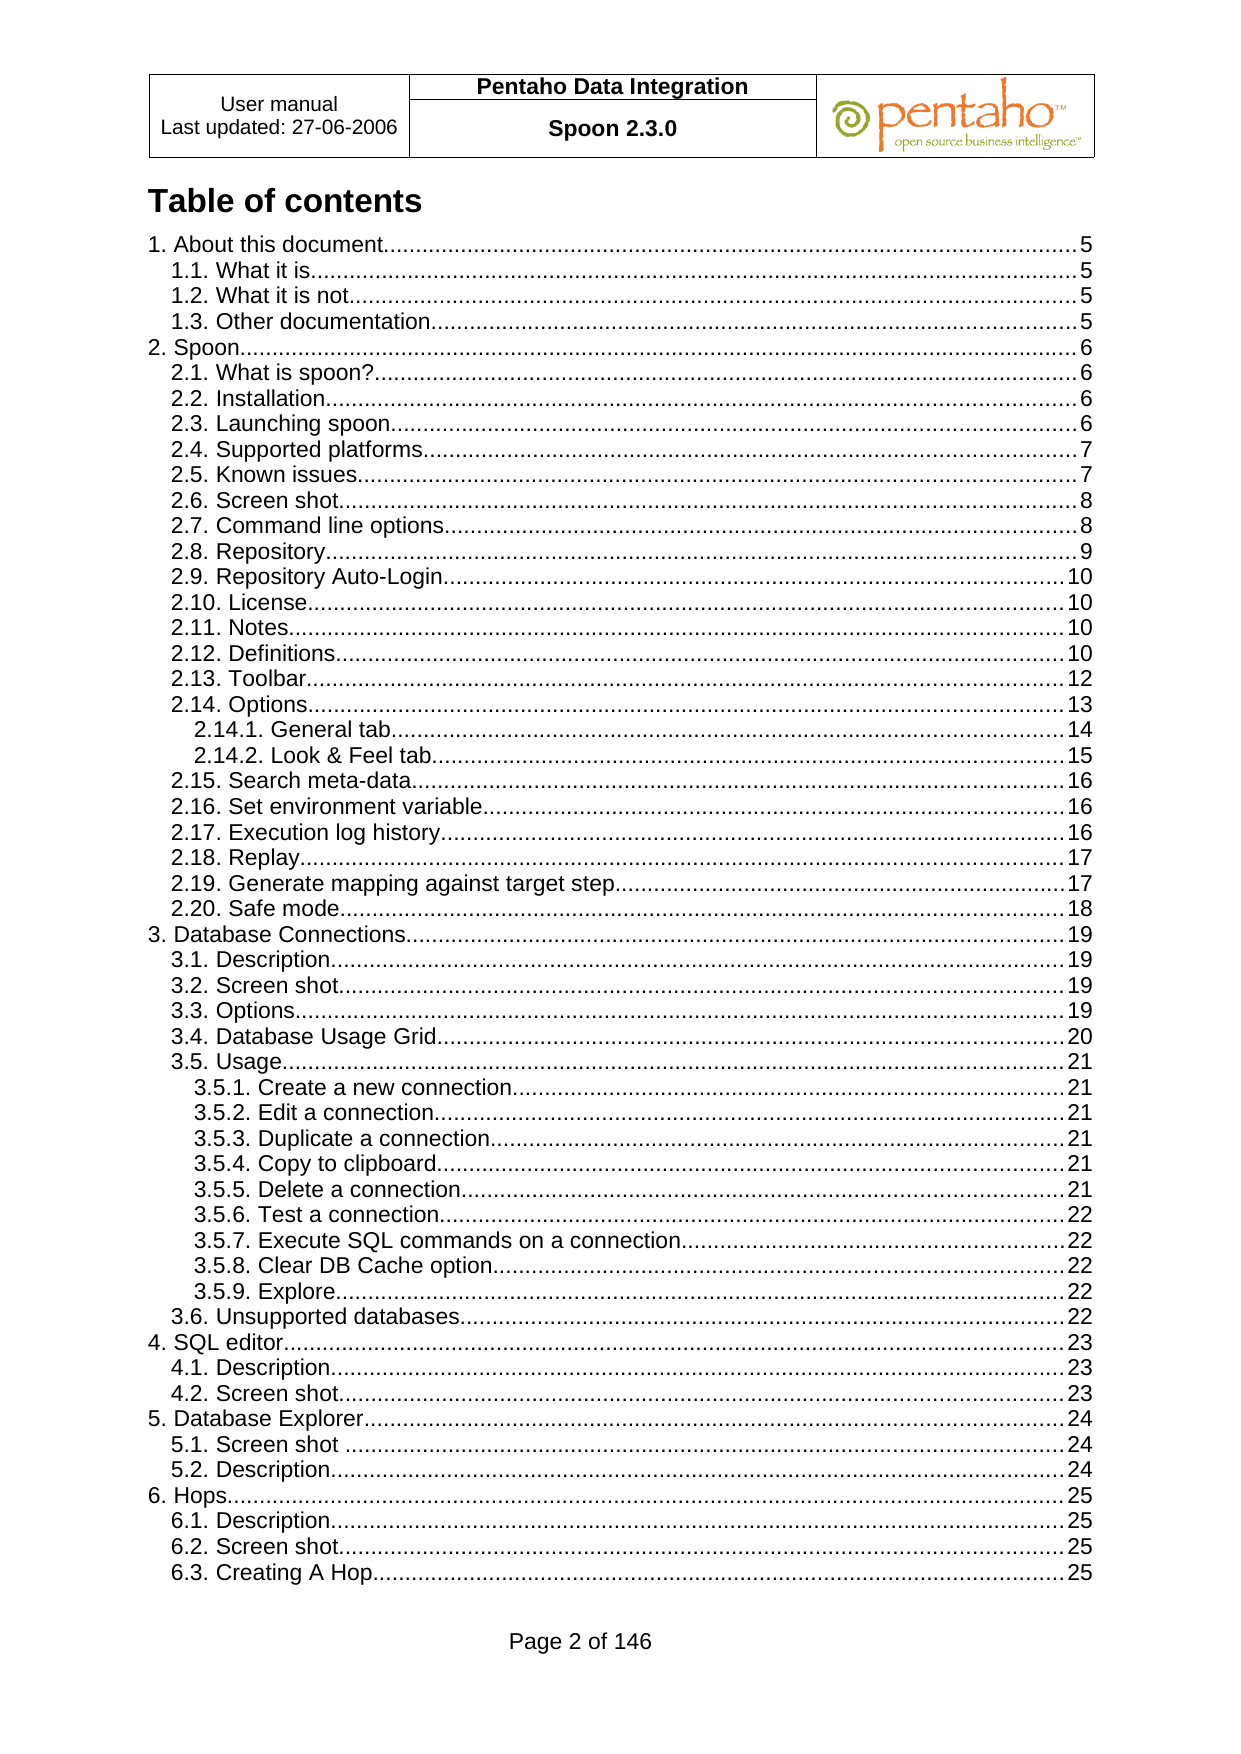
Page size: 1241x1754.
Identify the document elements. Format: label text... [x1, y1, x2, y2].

text 2.10. License 10 [171, 589, 1092, 615]
subtitle Table of contents [148, 183, 1092, 220]
text 3.5.2. Edit a connection 21 [193, 1100, 1092, 1125]
text 2.3. Launching spoon 6 [171, 411, 1092, 436]
text 3.5.6. Test a connection 22 [193, 1202, 1092, 1227]
text 6.1. Description 25 [171, 1508, 1092, 1534]
text 3.6. Unsupported databases 22 [171, 1304, 1092, 1329]
text 2.2. Installation 6 [171, 385, 1092, 411]
text 4.1. Description 23 [171, 1355, 1092, 1381]
text 2.17. Execution log history 16 [171, 819, 1092, 845]
text 2.5. Known issues 7 [171, 462, 1092, 487]
text 2.8. Repository 9 [171, 538, 1092, 564]
text 3.1. Description 19 [171, 947, 1092, 972]
text 3.5.4. Copy to clipboard 21 [193, 1151, 1092, 1176]
text 2.6. Screen shot 8 [171, 487, 1092, 513]
text 2.14.2. Look & Feel tab 15 [193, 743, 1092, 768]
text 6.3. Creating A Hop 25 [171, 1559, 1092, 1585]
text 5.2. Description 24 [171, 1457, 1092, 1483]
text 2.7. Command line options 8 [171, 513, 1092, 538]
text 1.1. What it is 5 [171, 258, 1092, 283]
text 3. Database Connections 19 [148, 921, 1092, 947]
text 5.1. Screen shot 24 [171, 1432, 1092, 1457]
text 2.11. Notes 10 [171, 615, 1092, 641]
text 6.2. Screen shot 25 [171, 1534, 1092, 1559]
text 4.2. Screen shot 23 [171, 1381, 1092, 1406]
text 1. About this document 5 [148, 232, 1092, 258]
text 2.20. Safe mode 18 [171, 896, 1092, 921]
text 2.14. Options 13 [171, 692, 1092, 717]
text 2.14.1. General tab 14 [193, 717, 1092, 743]
text 3.4. Database Usage Grid 20 [171, 1023, 1092, 1049]
text 5. Database Explorer 24 [148, 1406, 1092, 1432]
text 3.5.7. Execute SQL commands on a connection 22 [193, 1227, 1092, 1253]
text 3.5. Usage 21 [171, 1049, 1092, 1074]
text 1.3. Other documentation 5 [171, 309, 1092, 334]
text 3.3. Options 19 [171, 998, 1092, 1023]
text 3.5.9. Explore 22 [193, 1278, 1092, 1304]
text 2.4. Supported platforms 7 [171, 436, 1092, 462]
text 2.13. Toolbar 12 [171, 666, 1092, 692]
text 2. Spoon 6 [148, 334, 1092, 360]
text 2.15. Search meta-data 16 [171, 768, 1092, 794]
text 3.5.3. Duplicate a connection 21 [193, 1125, 1092, 1151]
text 4. SQL editor 23 [148, 1329, 1092, 1355]
text 3.2. Screen shot 19 [171, 972, 1092, 998]
text 3.5.8. Clear DB Cache option 22 [193, 1253, 1092, 1278]
text 2.19. Generate mapping against target step 17 [171, 870, 1092, 896]
text 3.5.5. Delete a connection 21 [193, 1176, 1092, 1202]
text 2.12. Definitions 10 [171, 641, 1092, 666]
text 2.9. Repository Auto-Login 10 [171, 564, 1092, 589]
text 2.16. Set environment variable 16 [171, 794, 1092, 819]
text 1.2. What it is not 5 [171, 283, 1092, 309]
text 6. Hops 25 [148, 1483, 1092, 1508]
text 2.1. What is spoon? 6 [171, 360, 1092, 385]
text 3.5.1. Create a new connection 21 [193, 1074, 1092, 1100]
text 2.18. Replay 17 [171, 845, 1092, 870]
